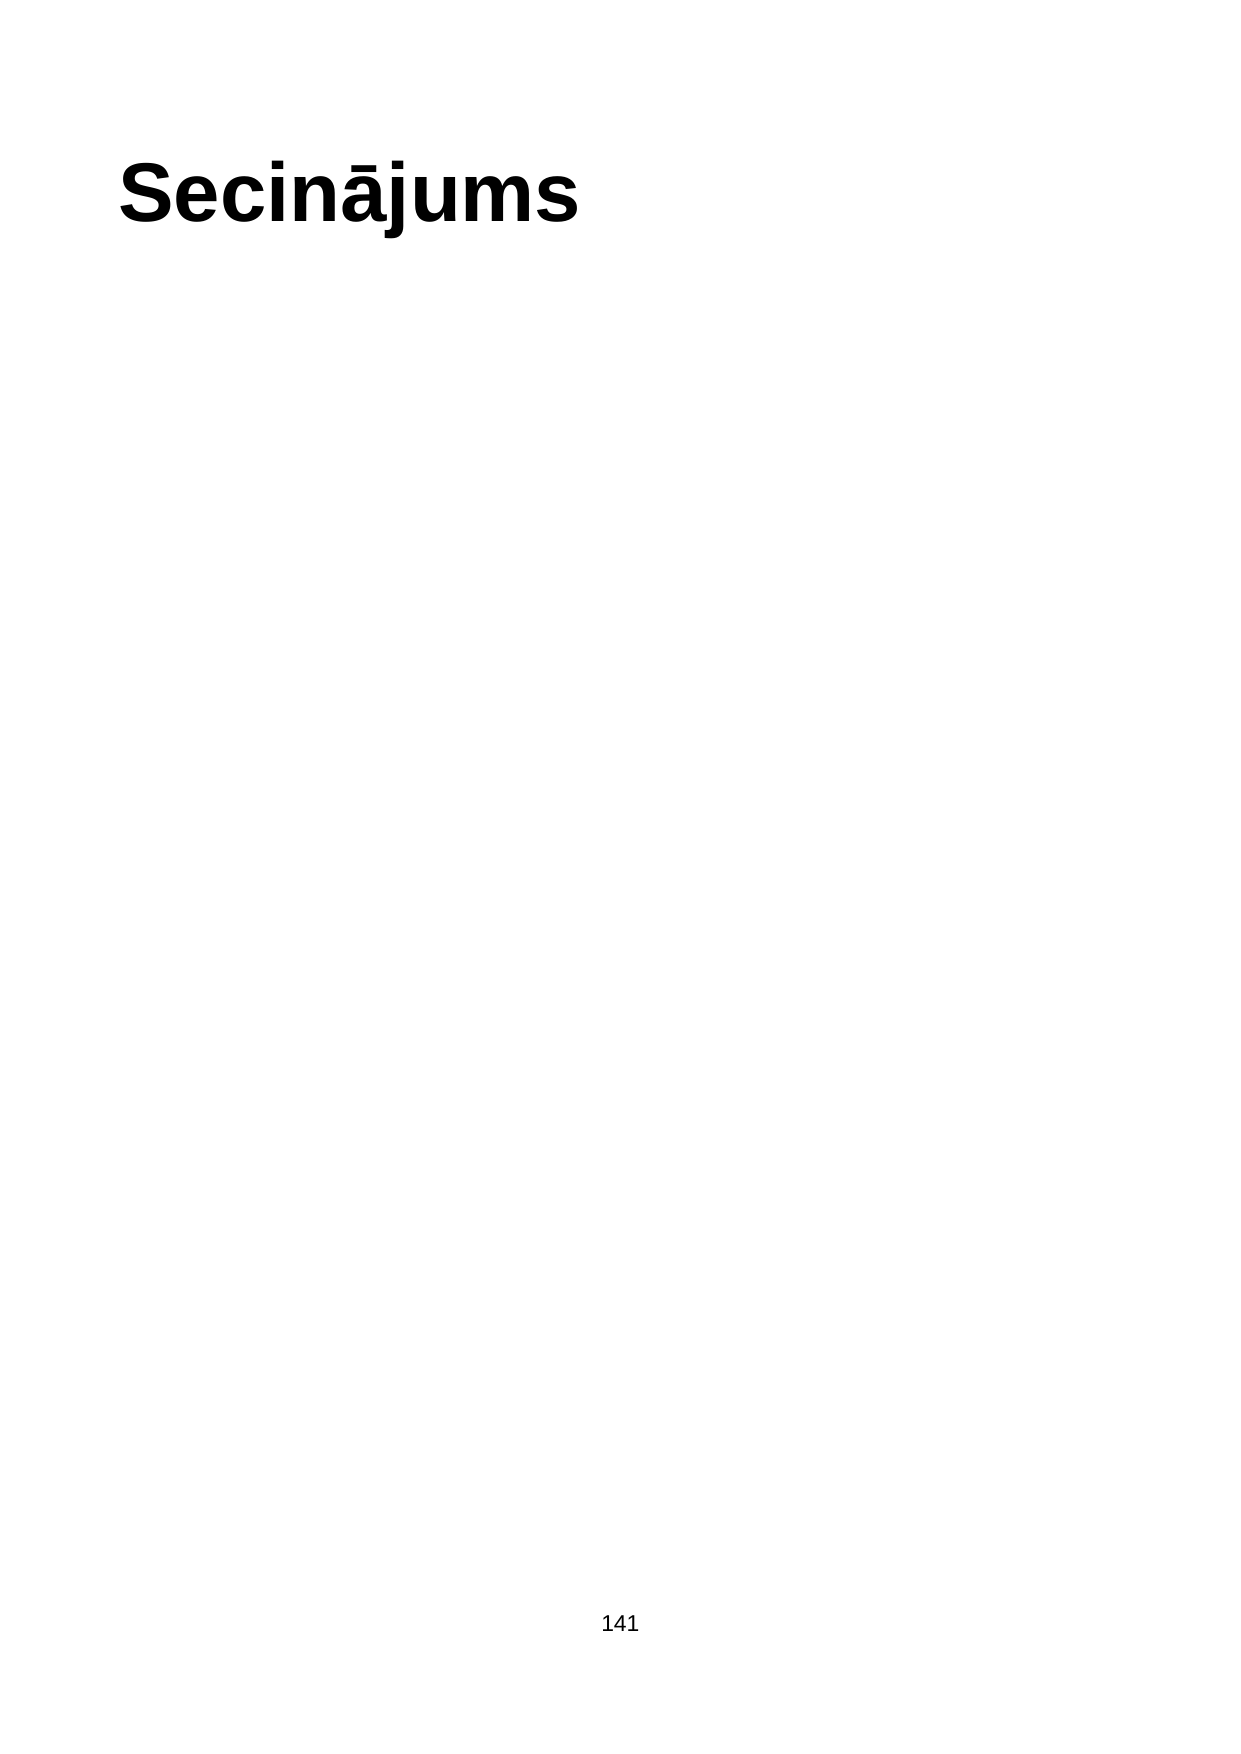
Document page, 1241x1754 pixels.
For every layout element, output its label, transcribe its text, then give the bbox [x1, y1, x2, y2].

text Secinājums [118, 143, 1122, 239]
